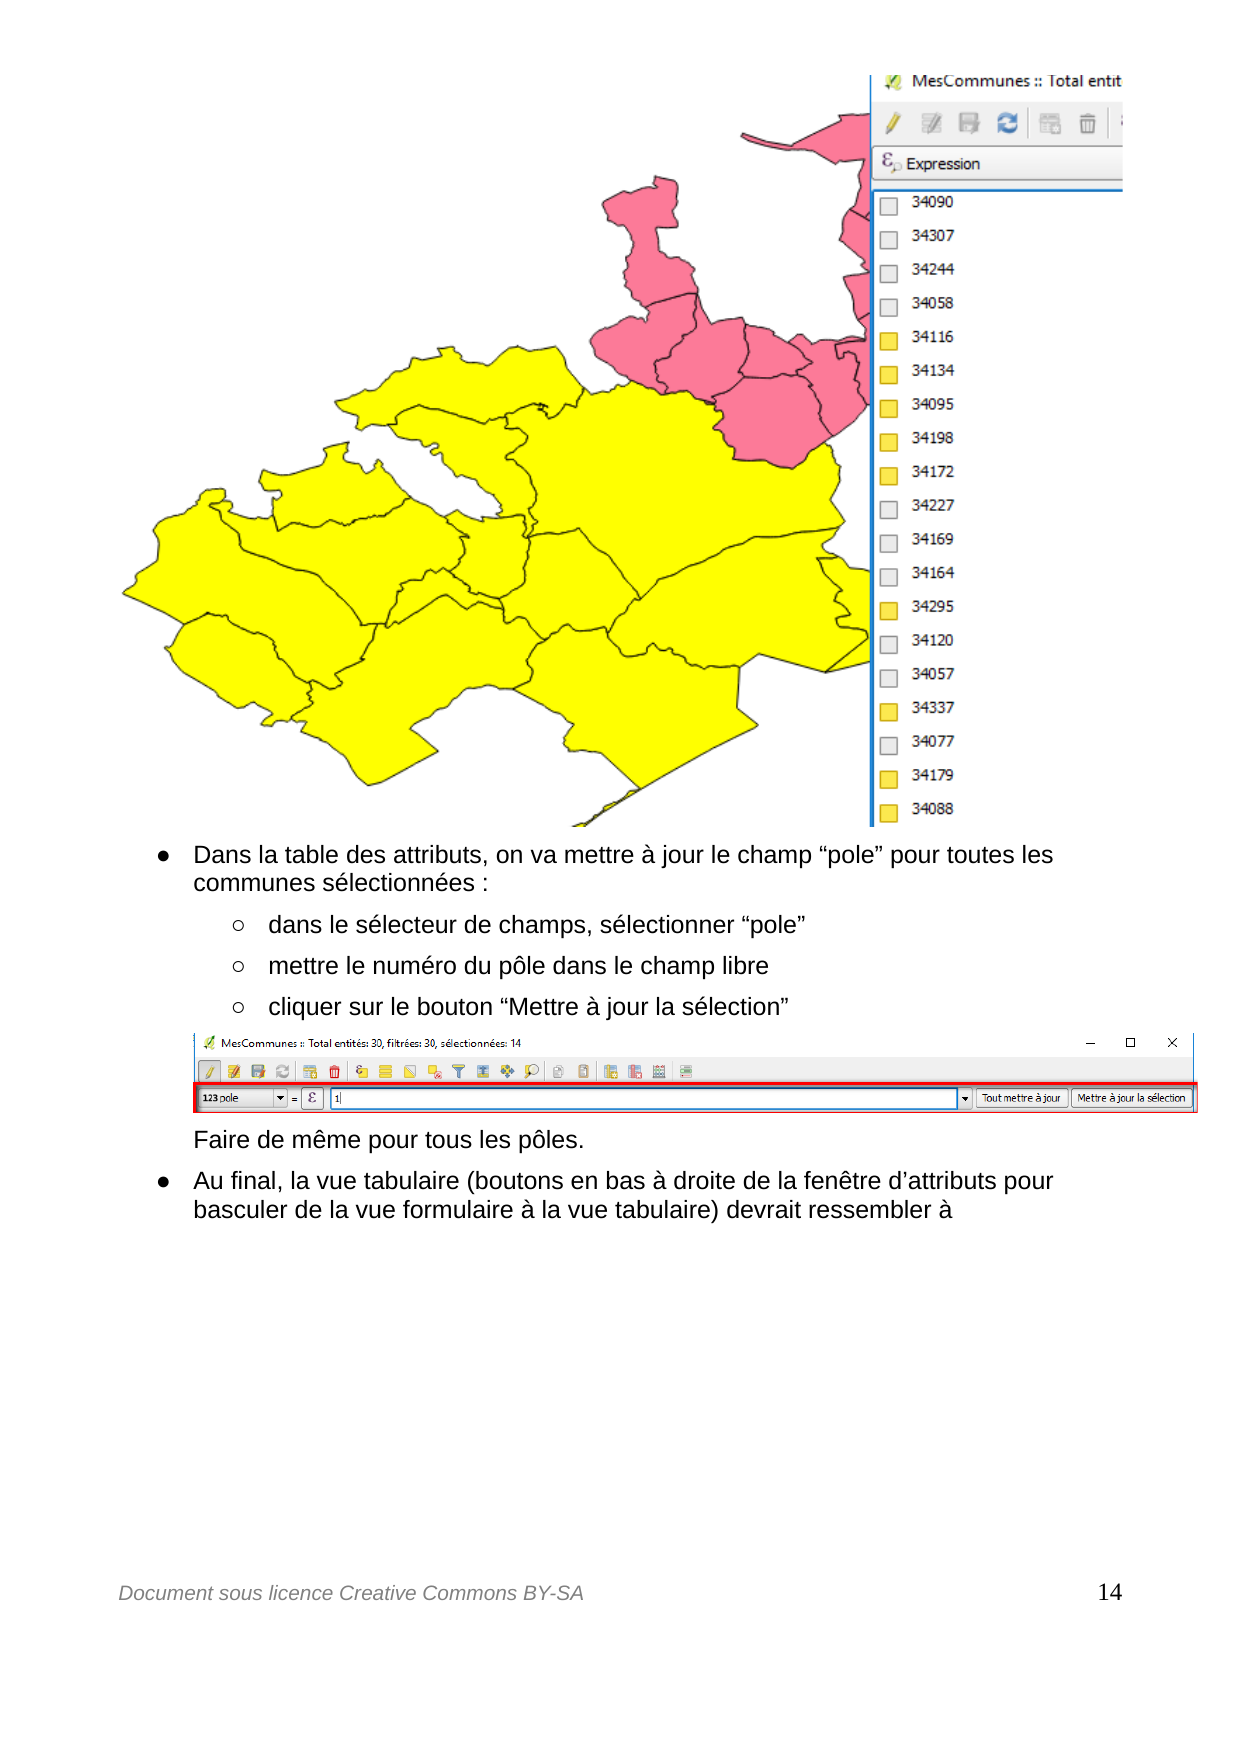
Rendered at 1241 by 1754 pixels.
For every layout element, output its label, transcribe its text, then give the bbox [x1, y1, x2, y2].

list mettre le numéro du pôle dans le champ libre [231, 951, 1122, 979]
picture [118, 75, 1123, 827]
picture [193, 1033, 1198, 1113]
list cliquer sur le bouton “Mettre à jour la sélection” [231, 992, 1122, 1021]
text Faire de même pour tous les pôles. [193, 1125, 1122, 1154]
list dans le sélecteur de champs, sélectionner “pole” [231, 909, 1122, 938]
list Au final, la vue tabulaire (boutons en bas à droite de la fenêtre d’attributs pour basculer de la vue formulaire à la vue tabulaire) devrait ressembler à [156, 1166, 1122, 1224]
list Dans la table des attributs, on va mettre à jour le champ “pole” pour toutes les communes sélectionnées : [156, 839, 1122, 897]
